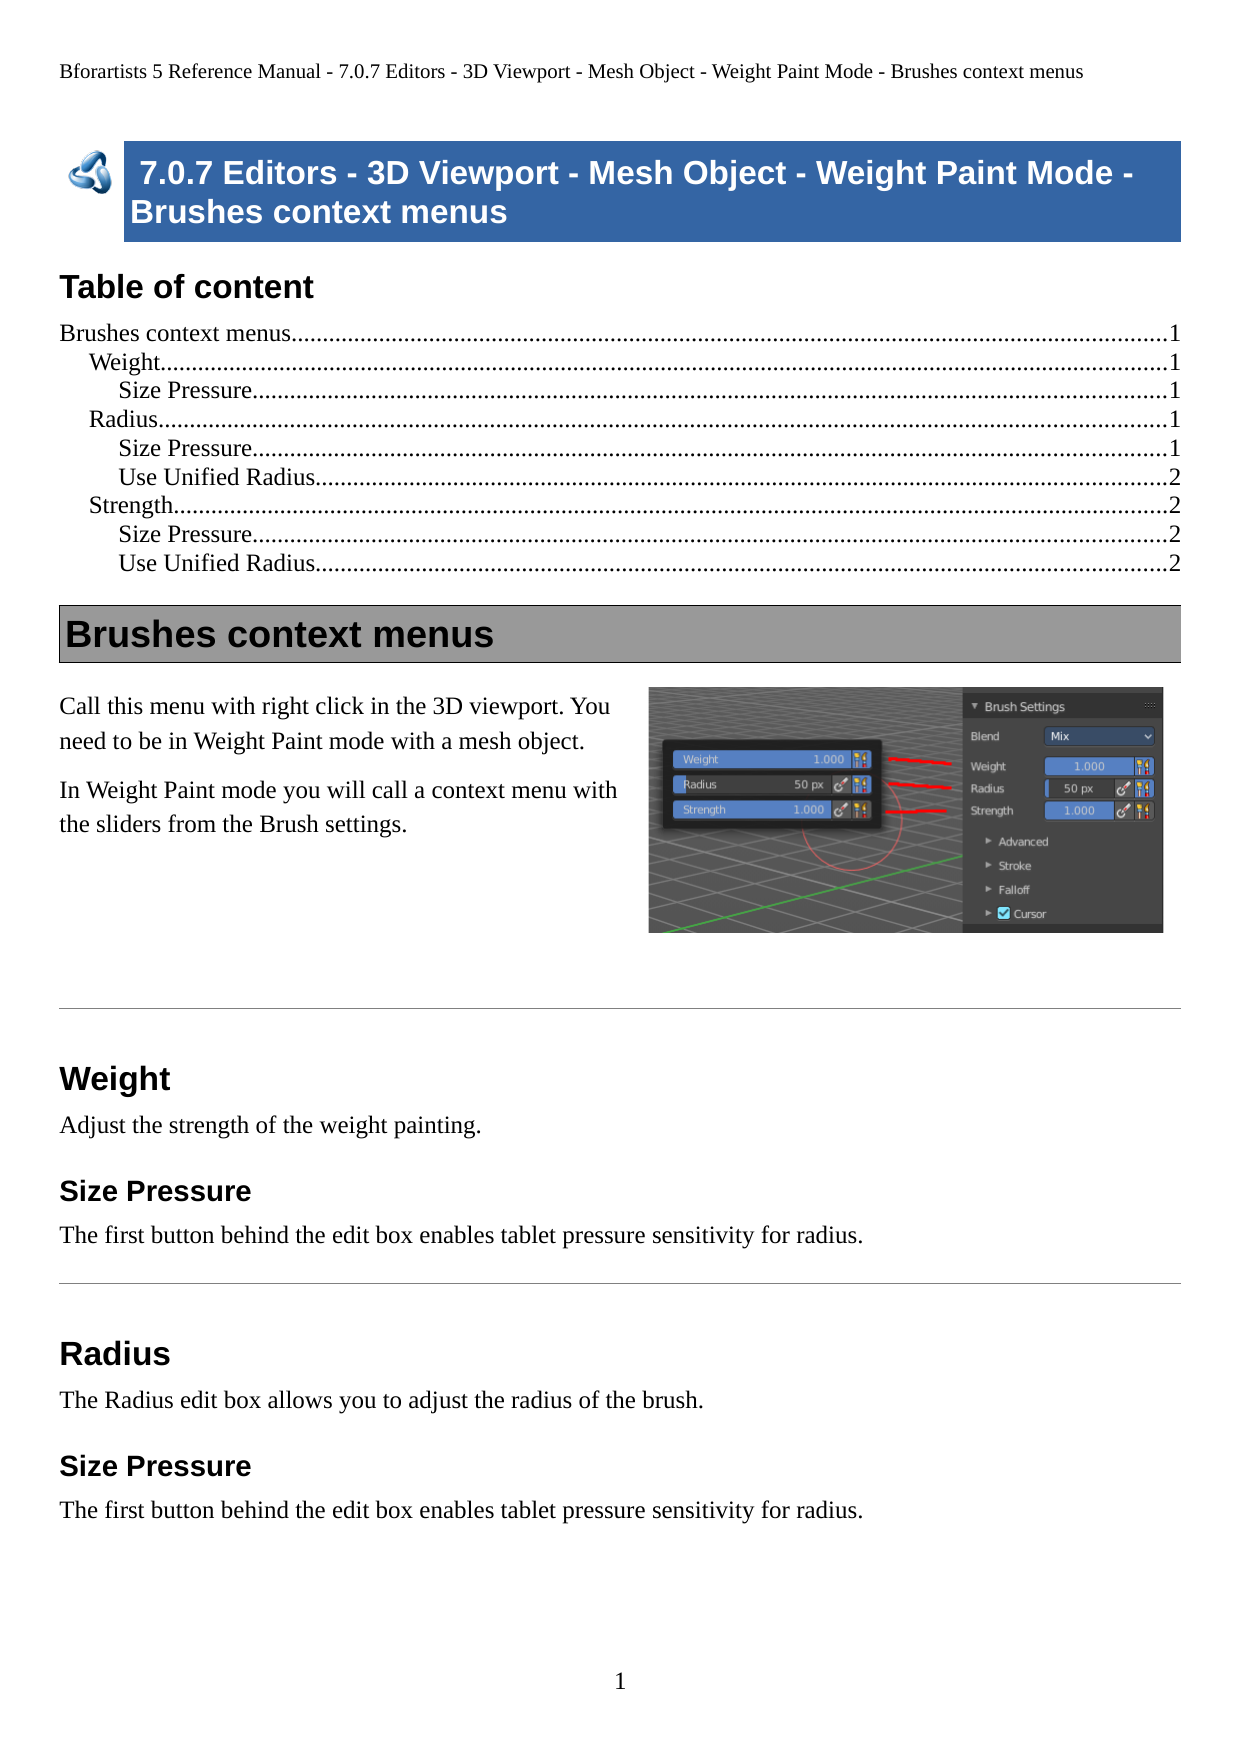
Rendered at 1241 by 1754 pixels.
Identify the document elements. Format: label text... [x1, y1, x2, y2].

text The Radius edit box allows you to adjust the radius of the brush. [59, 1385, 1181, 1414]
table_header [59, 141, 124, 242]
table_header 7.0.7 Editors - 3D Viewport - Mesh Object - Weight Paint Mode - Brushes context menus [124, 141, 1181, 242]
text Brushes context menus 1 [59, 318, 1181, 347]
text The first button behind the edit box enables tablet pressure sensitivity for radius. [59, 1495, 1181, 1524]
subtitle Table of content [59, 267, 1181, 305]
text Size Pressure 2 [118, 519, 1181, 548]
text Use Unified Radius 2 [118, 548, 1181, 577]
picture [65, 147, 114, 197]
text Use Unified Radius 2 [118, 462, 1181, 490]
text Adjust the strength of the weight painting. [59, 1110, 1181, 1139]
text Weight 1 [88, 347, 1181, 375]
text Size Pressure 1 [118, 375, 1181, 404]
text Strength 2 [88, 490, 1181, 519]
subtitle Size Pressure [59, 1173, 1181, 1207]
subtitle Weight [59, 1059, 1181, 1097]
text Radius 1 [88, 404, 1181, 433]
table_header Brushes context menus [60, 606, 1181, 662]
text In Weight Paint mode you will call a context menu with the sliders from the Brush settings. [59, 775, 648, 838]
subtitle Size Pressure [59, 1449, 1181, 1482]
text The first button behind the edit box enables tablet pressure sensitivity for radius. [59, 1220, 1181, 1248]
text Size Pressure 1 [118, 433, 1181, 462]
picture [648, 687, 1164, 933]
text Call this menu with right click in the 3D viewport. You need to be in Weight Paint mode with a mesh object. [59, 691, 648, 754]
subtitle Radius [59, 1334, 1181, 1372]
